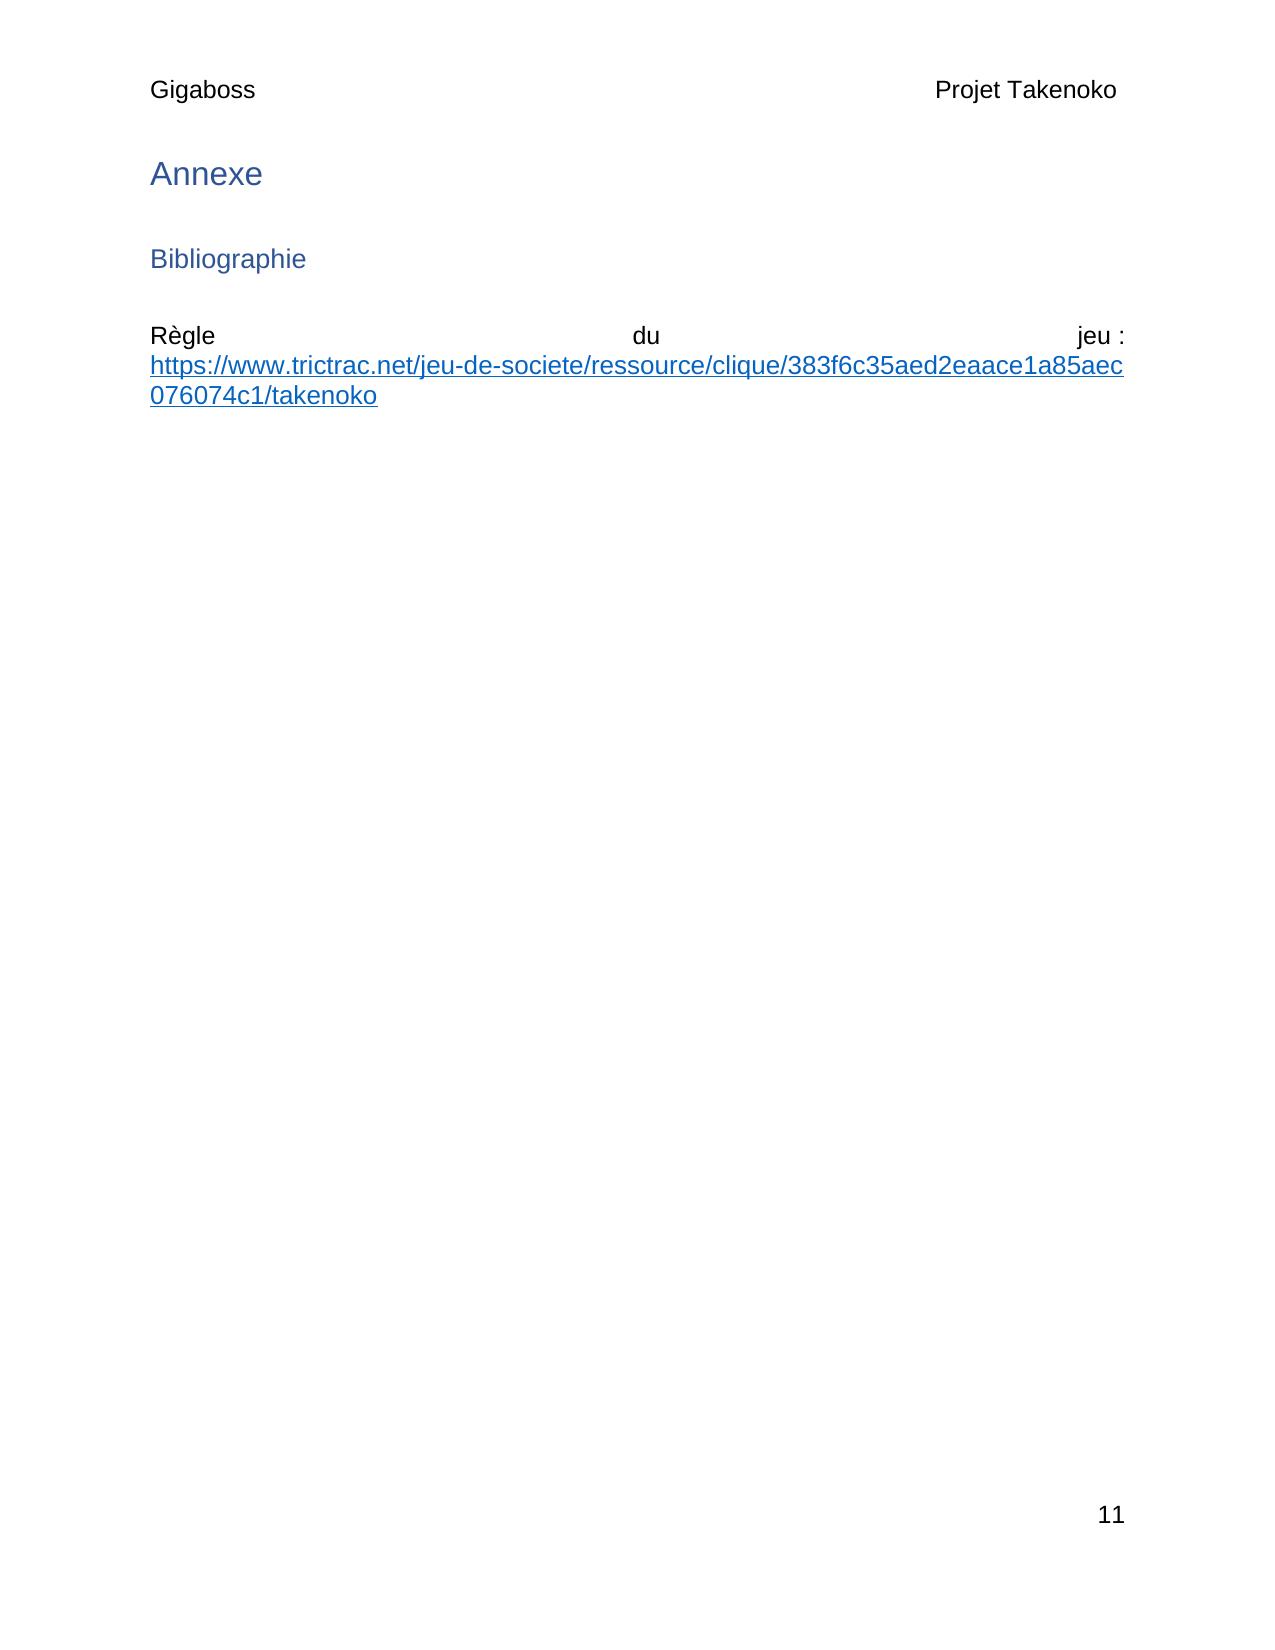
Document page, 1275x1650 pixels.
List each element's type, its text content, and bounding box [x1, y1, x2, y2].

subtitle Annexe [150, 154, 1125, 193]
text Règle du jeu : https://www.trictrac.net/jeu-de-societe/ressource/clique/383f6c35aed2eaace1a85aec076074c1/takenoko [150, 320, 1125, 409]
subtitle Bibliographie [150, 243, 1125, 274]
